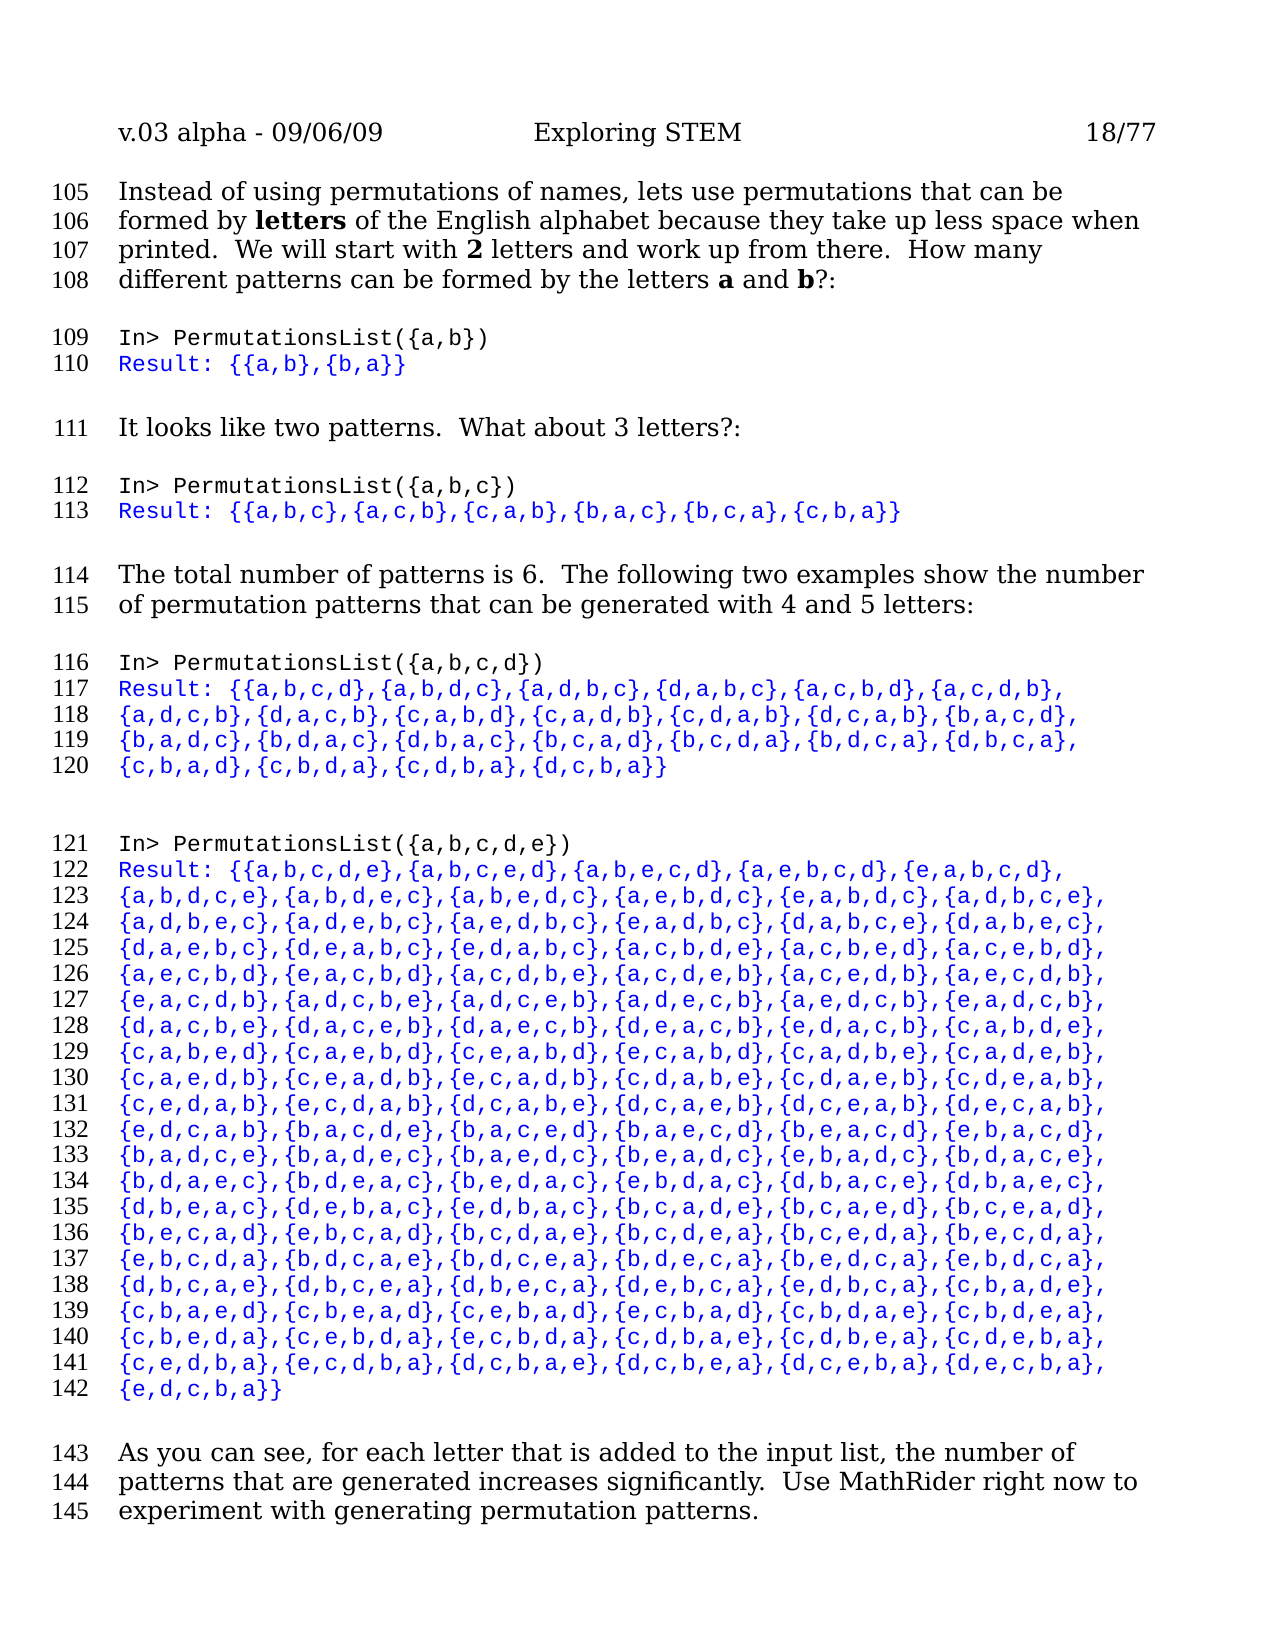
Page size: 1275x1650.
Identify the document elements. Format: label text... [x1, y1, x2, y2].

text In> PermutationsList({a,b,c,d,e}) [118, 833, 1157, 858]
text Result: {{a,b,c},{a,c,b},{c,a,b},{b,a,c},{b,c,a},{c,b,a}} [118, 500, 1157, 526]
text Result: {{a,b,c,d},{a,b,d,c},{a,d,b,c},{d,a,b,c},{a,c,b,d},{a,c,d,b},{a,d,c,b},{d,a,c,b},{c,a,b,d},{c,a,d,b},{c,d,a,b},{d,c,a,b},{b,a,c,d},{b,a,d,c},{b,d,a,c},{d,b,a,c},{b,c,a,d},{b,c,d,a},{b,d,c,a},{d,b,c,a},{c,b,a,d},{c,b,d,a},{c,d,b,a},{d,c,b,a}} [118, 677, 1157, 781]
text It looks like two patterns. What about 3 letters?: [118, 413, 1157, 442]
text As you can see, for each letter that is added to the input list, the number of patterns that are generated increases significantly. Use MathRider right now to experiment with generating permutation patterns. [118, 1438, 1157, 1526]
text Result: {{a,b},{b,a}} [118, 352, 1157, 378]
text In> PermutationsList({a,b,c}) [118, 474, 1157, 500]
text In> PermutationsList({a,b,c,d}) [118, 651, 1157, 677]
text In> PermutationsList({a,b}) [118, 326, 1157, 352]
text Instead of using permutations of names, lets use permutations that can be formed by letters of the English alphabet because they take up less space when printed. We will start with 2 letters and work up from there. How many different patterns can be formed by the letters a and b?: [118, 177, 1157, 294]
text Result: {{a,b,c,d,e},{a,b,c,e,d},{a,b,e,c,d},{a,e,b,c,d},{e,a,b,c,d},{a,b,d,c,e},{a,b,d,e,c},{a,b,e,d,c},{a,e,b,d,c},{e,a,b,d,c},{a,d,b,c,e},{a,d,b,e,c},{a,d,e,b,c},{a,e,d,b,c},{e,a,d,b,c},{d,a,b,c,e},{d,a,b,e,c},{d,a,e,b,c},{d,e,a,b,c},{e,d,a,b,c},{a,c,b,d,e},{a,c,b,e,d},{a,c,e,b,d},{a,e,c,b,d},{e,a,c,b,d},{a,c,d,b,e},{a,c,d,e,b},{a,c,e,d,b},{a,e,c,d,b},{e,a,c,d,b},{a,d,c,b,e},{a,d,c,e,b},{a,d,e,c,b},{a,e,d,c,b},{e,a,d,c,b},{d,a,c,b,e},{d,a,c,e,b},{d,a,e,c,b},{d,e,a,c,b},{e,d,a,c,b},{c,a,b,d,e},{c,a,b,e,d},{c,a,e,b,d},{c,e,a,b,d},{e,c,a,b,d},{c,a,d,b,e},{c,a,d,e,b},{c,a,e,d,b},{c,e,a,d,b},{e,c,a,d,b},{c,d,a,b,e},{c,d,a,e,b},{c,d,e,a,b},{c,e,d,a,b},{e,c,d,a,b},{d,c,a,b,e},{d,c,a,e,b},{d,c,e,a,b},{d,e,c,a,b},{e,d,c,a,b},{b,a,c,d,e},{b,a,c,e,d},{b,a,e,c,d},{b,e,a,c,d},{e,b,a,c,d},{b,a,d,c,e},{b,a,d,e,c},{b,a,e,d,c},{b,e,a,d,c},{e,b,a,d,c},{b,d,a,c,e},{b,d,a,e,c},{b,d,e,a,c},{b,e,d,a,c},{e,b,d,a,c},{d,b,a,c,e},{d,b,a,e,c},{d,b,e,a,c},{d,e,b,a,c},{e,d,b,a,c},{b,c,a,d,e},{b,c,a,e,d},{b,c,e,a,d},{b,e,c,a,d},{e,b,c,a,d},{b,c,d,a,e},{b,c,d,e,a},{b,c,e,d,a},{b,e,c,d,a},{e,b,c,d,a},{b,d,c,a,e},{b,d,c,e,a},{b,d,e,c,a},{b,e,d,c,a},{e,b,d,c,a},{d,b,c,a,e},{d,b,c,e,a},{d,b,e,c,a},{d,e,b,c,a},{e,d,b,c,a},{c,b,a,d,e},{c,b,a,e,d},{c,b,e,a,d},{c,e,b,a,d},{e,c,b,a,d},{c,b,d,a,e},{c,b,d,e,a},{c,b,e,d,a},{c,e,b,d,a},{e,c,b,d,a},{c,d,b,a,e},{c,d,b,e,a},{c,d,e,b,a},{c,e,d,b,a},{e,c,d,b,a},{d,c,b,a,e},{d,c,b,e,a},{d,c,e,b,a},{d,e,c,b,a},{e,d,c,b,a}} [118, 858, 1157, 1403]
text The total number of patterns is 6. The following two examples show the number of permutation patterns that can be generated with 4 and 5 letters: [118, 561, 1157, 619]
